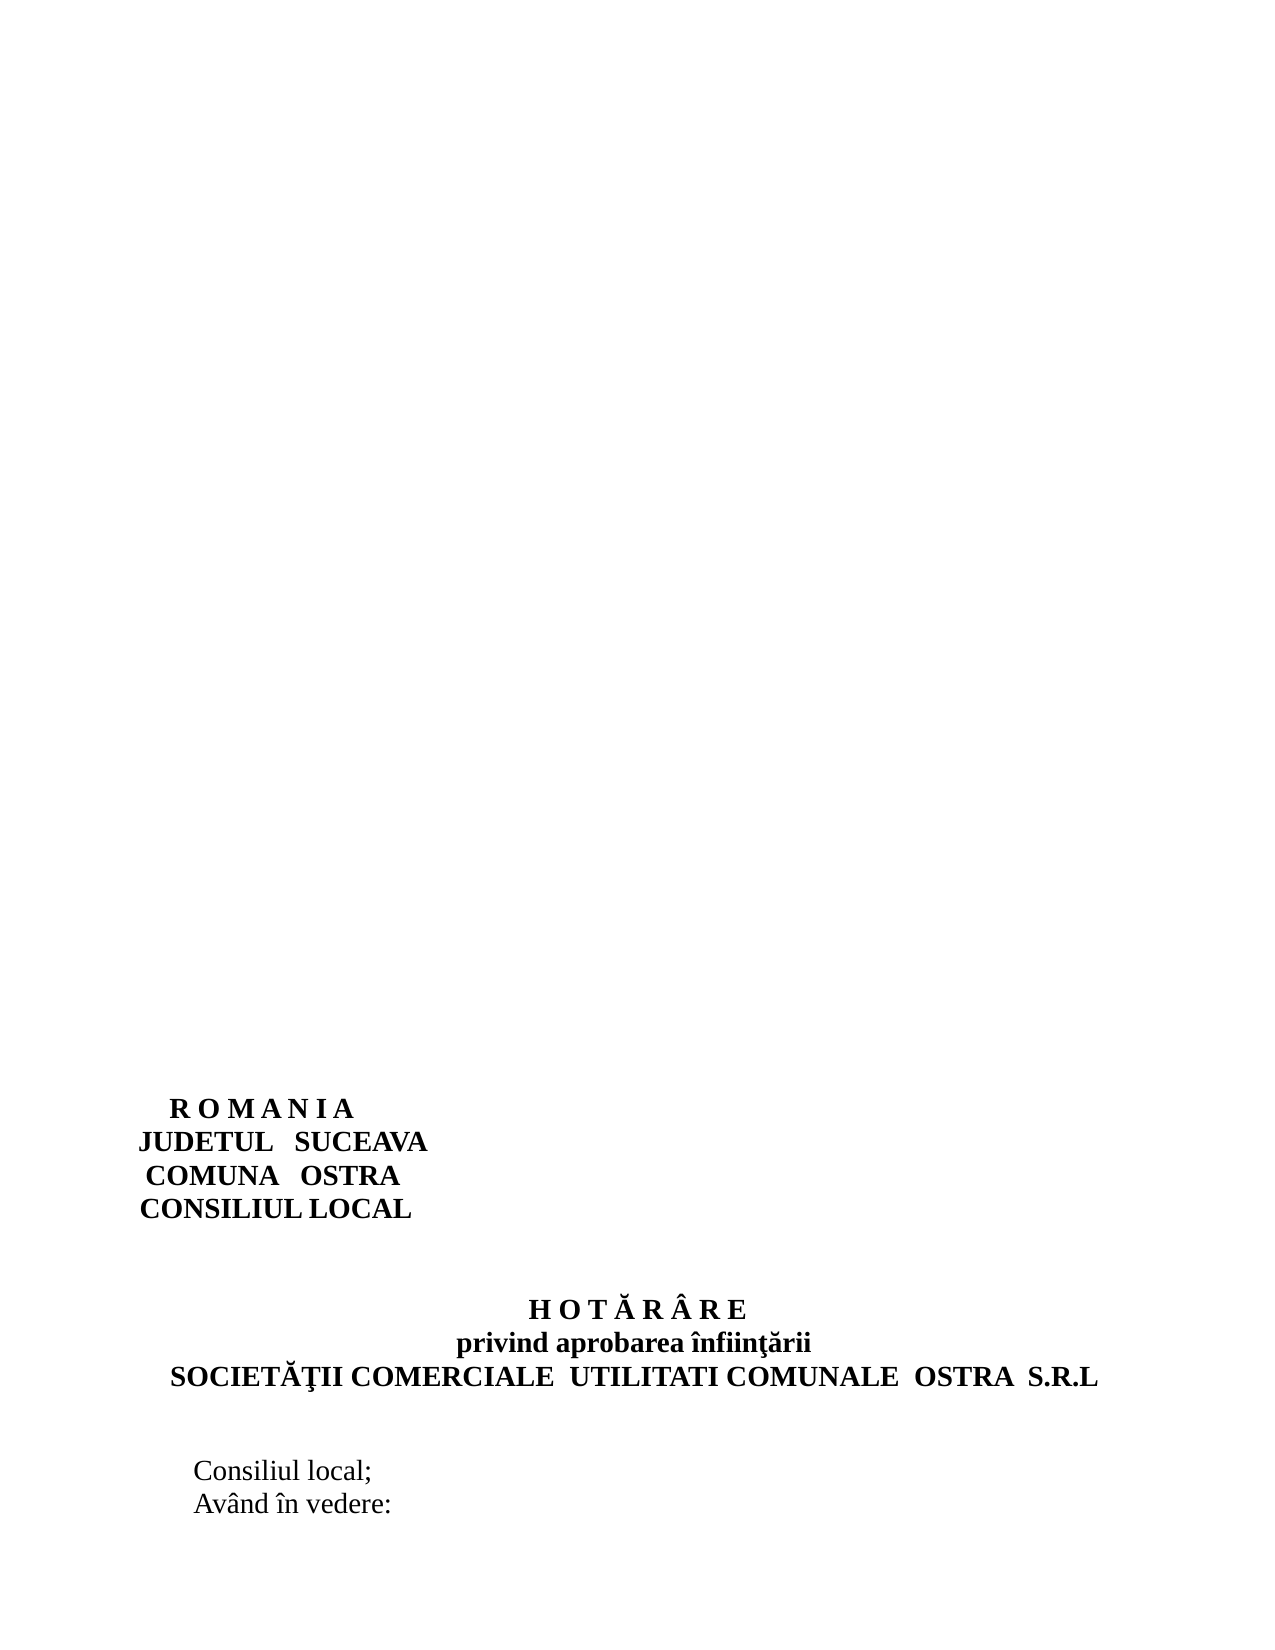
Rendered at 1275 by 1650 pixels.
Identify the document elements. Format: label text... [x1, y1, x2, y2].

text H O T Ă R Â R E [118, 1292, 1157, 1326]
text SOCIETĂŢII COMERCIALE UTILITATI COMUNALE OSTRA S.R.L [118, 1359, 1157, 1393]
text Consiliul local; [118, 1453, 1125, 1486]
subtitle JUDETUL SUCEAVA [109, 1124, 1146, 1158]
subtitle COMUNA OSTRA [109, 1158, 1146, 1191]
text CONSILIUL LOCAL [74, 1191, 1146, 1225]
text privind aprobarea înfiinţării [118, 1326, 1157, 1359]
text Având în vedere: [118, 1486, 1125, 1520]
subtitle R O M A N I A [44, 1091, 1146, 1124]
